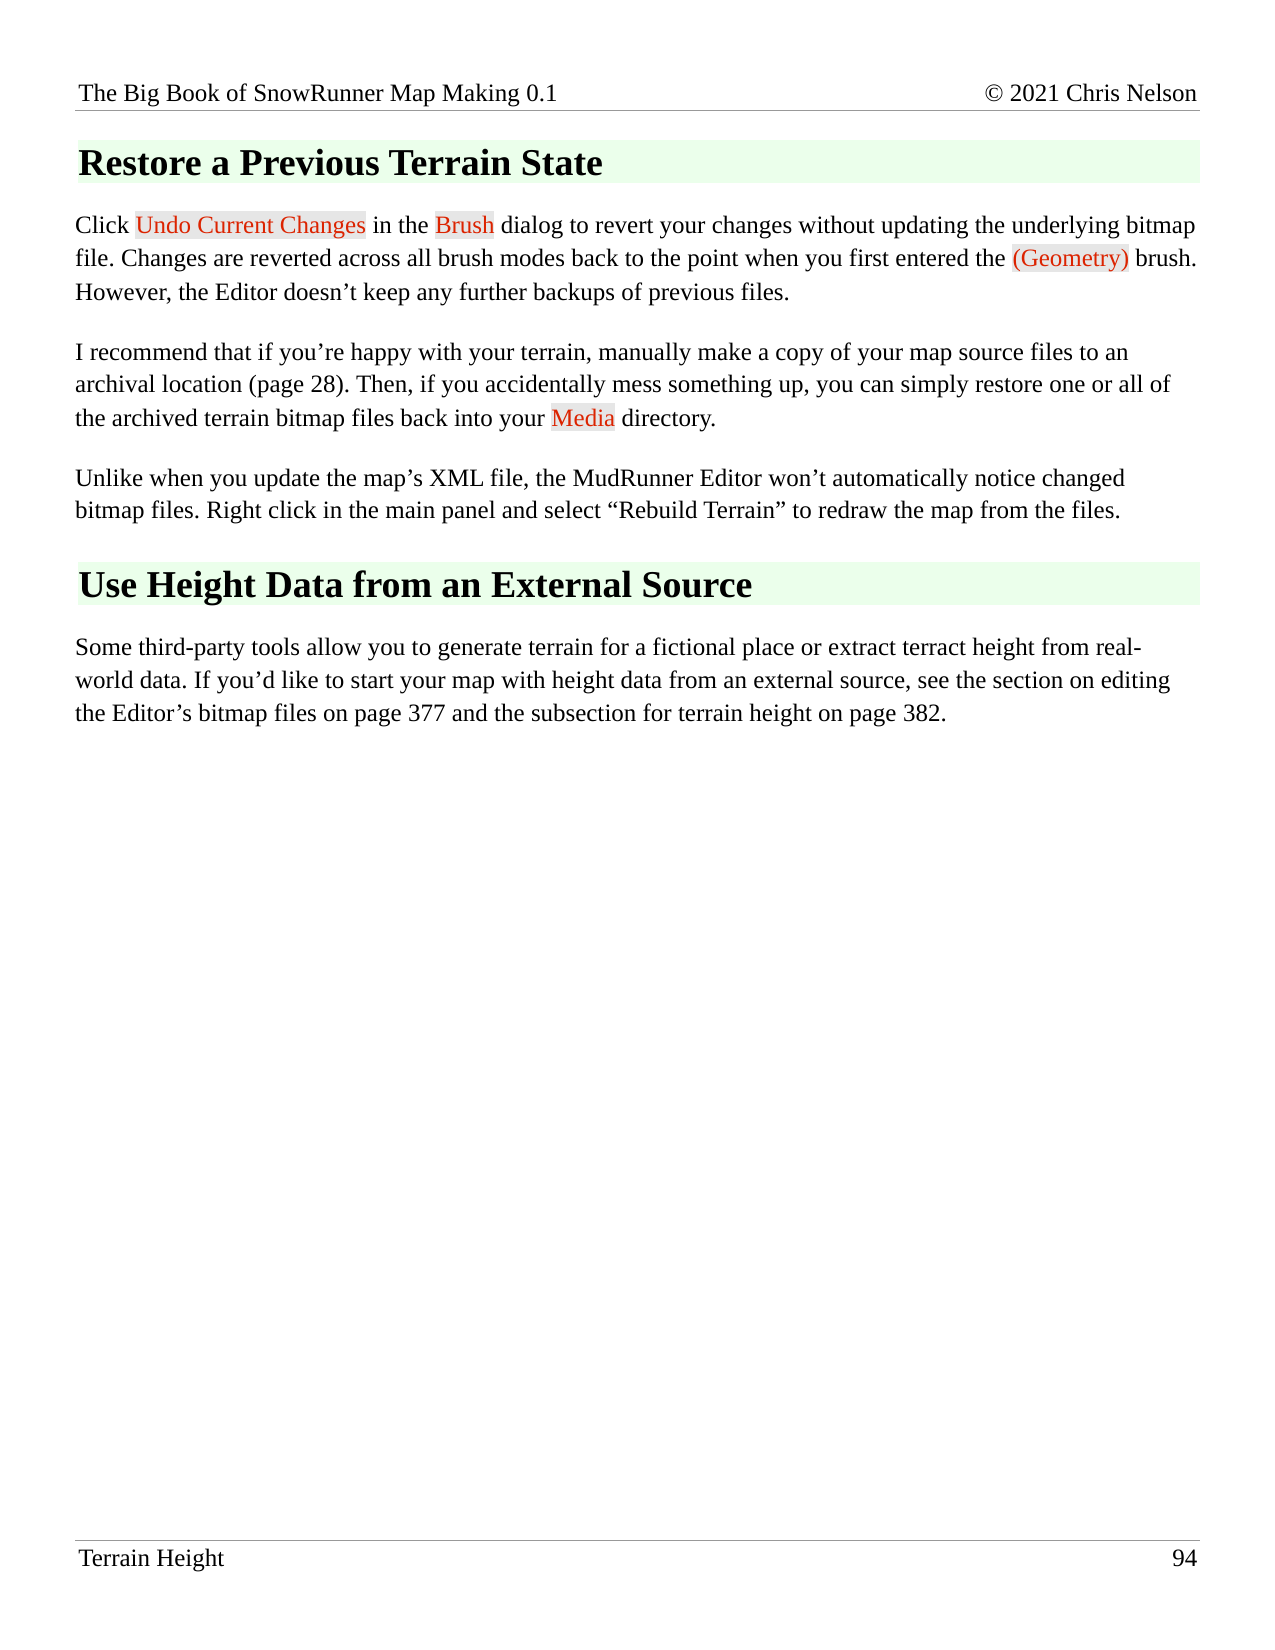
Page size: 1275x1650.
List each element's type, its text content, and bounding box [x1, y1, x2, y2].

text Unlike when you update the map’s XML file, the MudRunner Editor won’t automatically notice changed bitmap files. Right click in the main panel and select “Rebuild Terrain” to redraw the map from the files. [75, 463, 1200, 524]
subtitle Restore a Previous Terrain State [78, 140, 1200, 183]
text I recommend that if you’re happy with your terrain, manually make a copy of your map source files to an archival location (page 28). Then, if you accidentally mess something up, you can simply restore one or all of the archived terrain bitmap files back into your Media directory. [75, 337, 1200, 431]
subtitle Use Height Data from an External Source [78, 562, 1200, 605]
text Click Undo Current Changes in the Brush dialog to revert your changes without updating the underlying bitmap file. Changes are reverted across all brush modes back to the point when you first entered the (Geometry) brush. However, the Editor doesn’t keep any further backups of previous files. [75, 211, 1200, 305]
text Some third-party tools allow you to generate terrain for a fictional place or extract terract height from real-world data. If you’d like to start your map with height data from an external source, see the section on editing the Editor’s bitmap files on page 377 and the subsection for terrain height on page 382. [75, 632, 1200, 727]
